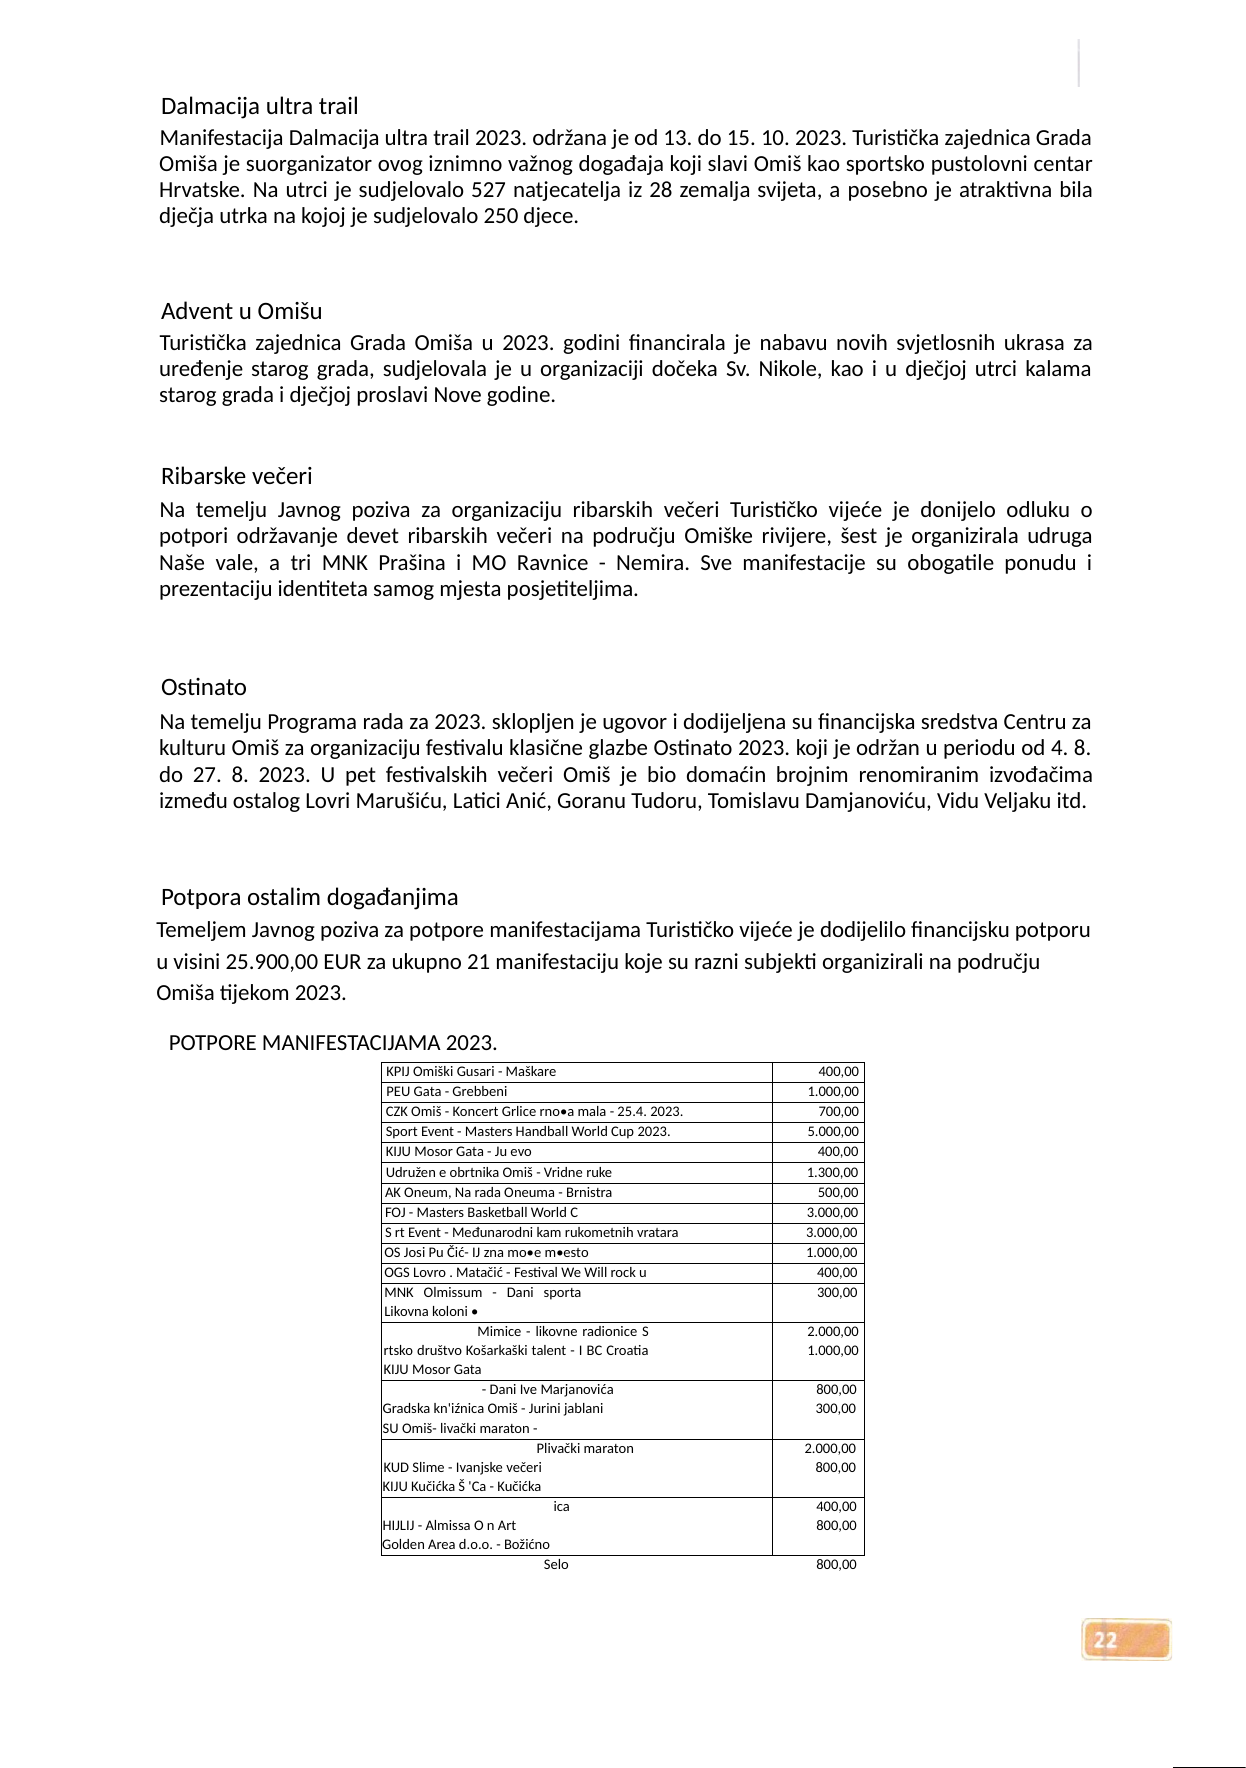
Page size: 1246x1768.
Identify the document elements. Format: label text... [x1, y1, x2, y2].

table_cell ica HIJLIJ - Almissa O n Art Golden Area d.o.o. - Božićno [382, 1498, 772, 1555]
table_cell Udružen e obrtnika Omiš - Vridne ruke [382, 1163, 772, 1182]
text POTPORE MANIFESTACIJAMA 2023. [168, 1029, 1094, 1055]
table_cell 400,00 [773, 1143, 864, 1162]
table_cell OGS Lovro . Matačić - Festival We Will rock u [382, 1264, 772, 1283]
subtitle Ribarske večeri [161, 460, 1179, 491]
table_cell 500,00 [773, 1184, 864, 1202]
table_cell MNK Olmissum - Dani sporta Likovna koloni • [382, 1284, 772, 1322]
text Manifestacija Dalmacija ultra trail 2023. održana je od 13. do 15. 10. 2023. Turistička zajednica Grada Omiša je suorganizator ovog iznimno važnog događaja koji slavi Omiš kao sportsko pustolovni centar Hrvatske. Na utrci je sudjelovalo 527 natjecatelja iz 28 zemalja svijeta, a posebno je atraktivna bila dječja utrka na kojoj je sudjelovalo 250 djece. [159, 124, 1094, 229]
table_cell OS Josi Pu Čić- IJ zna mo•e m•esto [382, 1244, 772, 1263]
text Na temelju Programa rada za 2023. sklopljen je ugovor i dodijeljena su financijska sredstva Centru za kulturu Omiš za organizaciju festivalu klasične glazbe Ostinato 2023. koji je održan u periodu od 4. 8. do 27. 8. 2023. U pet festivalskih večeri Omiš je bio domaćin brojnim renomiranim izvođačima između ostalog Lovri Marušiću, Latici Anić, Goranu Tudoru, Tomislavu Damjanoviću, Vidu Veljaku itd. [159, 709, 1094, 814]
text Turistička zajednica Grada Omiša u 2023. godini financirala je nabavu novih svjetlosnih ukrasa za uređenje starog grada, sudjelovala je u organizaciji dočeka Sv. Nikole, kao i u dječjoj utrci kalama starog grada i dječjoj proslavi Nove godine. [159, 329, 1094, 408]
table_cell 700,00 [773, 1103, 864, 1122]
table_cell Mimice - likovne radionice S rtsko društvo Košarkaški talent - I BC Croatia KIJU Mosor Gata [382, 1323, 772, 1380]
table_cell Sport Event - Masters Handball World Cup 2023. [382, 1123, 772, 1142]
text Na temelju Javnog poziva za organizaciju ribarskih večeri Turističko vijeće je donijelo odluku o potpori održavanje devet ribarskih večeri na području Omiške rivijere, šest je organizirala udruga Naše vale, a tri MNK Prašina i MO Ravnice - Nemira. Sve manifestacije su obogatile ponudu i prezentaciju identiteta samog mjesta posjetiteljima. [159, 497, 1094, 602]
table_cell AK Oneum, Na rada Oneuma - Brnistra [382, 1184, 772, 1202]
subtitle Ostinato [161, 672, 1179, 702]
text Temeljem Javnog poziva za potpore manifestacijama Turističko vijeće je dodijelilo financijsku potporu u visini 25.900,00 EUR za ukupno 21 manifestaciju koje su razni subjekti organizirali na području Omiša tijekom 2023. [156, 915, 1099, 1006]
table_cell 1.000,00 [773, 1083, 864, 1102]
table_cell 1.000,00 [773, 1244, 864, 1263]
table_cell 1.300,00 [773, 1163, 864, 1182]
table_cell 5.000,00 [773, 1123, 864, 1142]
table_cell 2.000,00 800,00 [773, 1440, 864, 1497]
table_cell KIJU Mosor Gata - Ju evo [382, 1143, 772, 1162]
table_cell 300,00 [773, 1284, 864, 1322]
table_cell S rt Event - Međunarodni kam rukometnih vratara [382, 1224, 772, 1243]
table_cell - Dani Ive Marjanovića Gradska kn'iźnica Omiš - Jurini jablani SU Omiš- livački maraton - [382, 1381, 772, 1439]
table_header KPIJ Omiški Gusari - Maškare [382, 1063, 772, 1082]
table_cell 3.000,00 [773, 1224, 864, 1243]
subtitle Dalmacija ultra trail [161, 75, 1179, 121]
table_cell 400,00 [773, 1264, 864, 1283]
table_cell 2.000,00 1.000,00 [773, 1323, 864, 1380]
table_header 400,00 [773, 1063, 864, 1082]
table_cell 800,00 300,00 [773, 1381, 864, 1439]
text Selo 800,00 [150, 1556, 1179, 1573]
subtitle Advent u Omišu [161, 295, 1179, 326]
table_cell PEU Gata - Grebbeni [382, 1083, 772, 1102]
table_cell CZK Omiš - Koncert Grlice rno•a mala - 25.4. 2023. [382, 1103, 772, 1122]
subtitle Potpora ostalim događanjima [161, 881, 1179, 912]
table_cell 3.000,00 [773, 1204, 864, 1223]
table_cell 400,00 800,00 [773, 1498, 864, 1555]
table_cell Plivački maraton KUD Slime - Ivanjske večeri KIJU Kučićka Š 'Ca - Kučićka [382, 1440, 772, 1497]
table_cell FOJ - Masters Basketball World C [382, 1204, 772, 1223]
